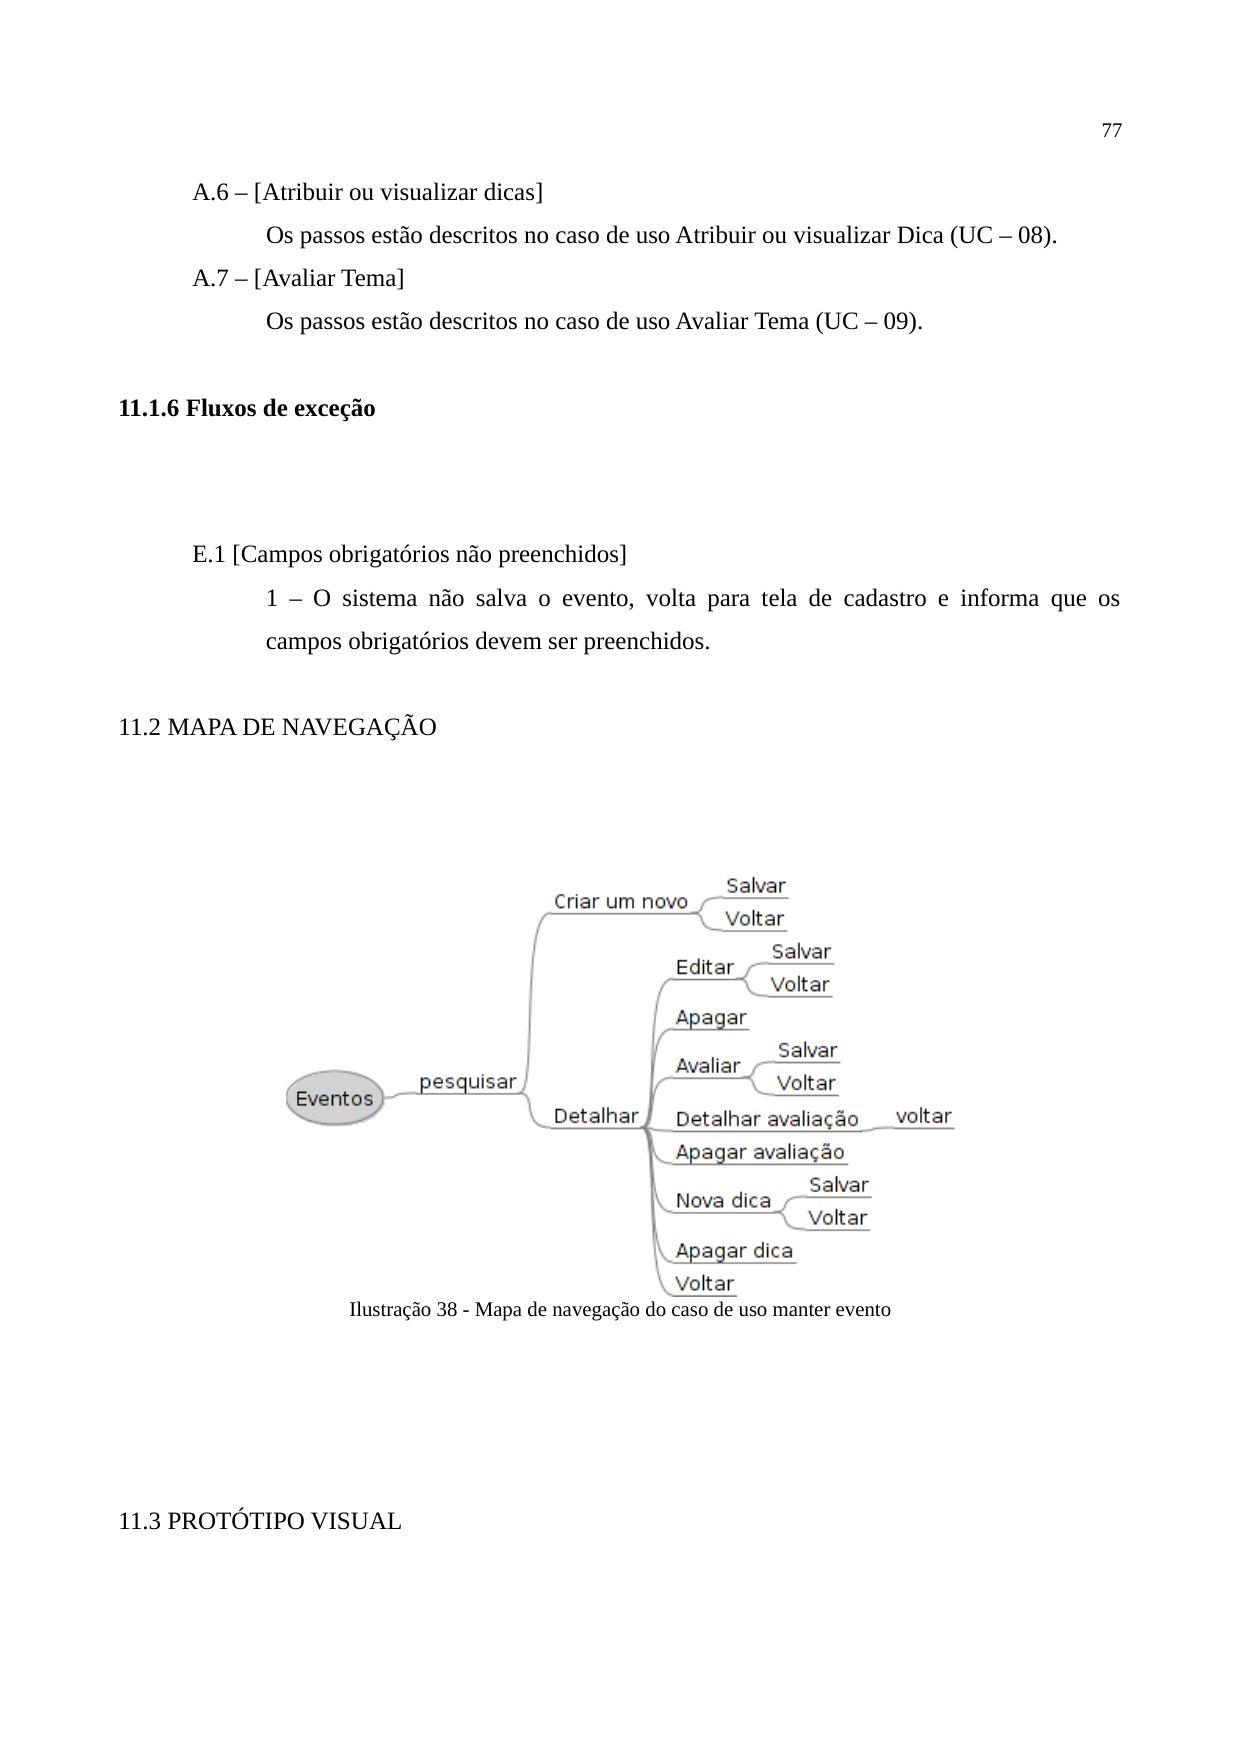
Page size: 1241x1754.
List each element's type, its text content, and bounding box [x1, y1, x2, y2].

text E.1 [Campos obrigatórios não preenchidos] [118, 539, 1122, 568]
text A.6 – [Atribuir ou visualizar dicas] [118, 177, 1122, 206]
text 1 – O sistema não salva o evento, volta para tela de cadastro e informa que os campos obrigatórios devem ser preenchidos. [266, 583, 1122, 654]
text Os passos estão descritos no caso de uso Atribuir ou visualizar Dica (UC – 08). [118, 220, 1122, 249]
picture [286, 871, 955, 1297]
subtitle Protótipo visual [118, 1506, 1122, 1534]
text Os passos estão descritos no caso de uso Avaliar Tema (UC – 09). [118, 306, 1122, 335]
subtitle Mapa de navegação [118, 712, 1122, 741]
text A.7 – [Avaliar Tema] [118, 263, 1122, 292]
text Ilustração 38 - Mapa de navegação do caso de uso manter evento [286, 1297, 954, 1321]
subtitle Fluxos de exceção [118, 393, 1122, 421]
